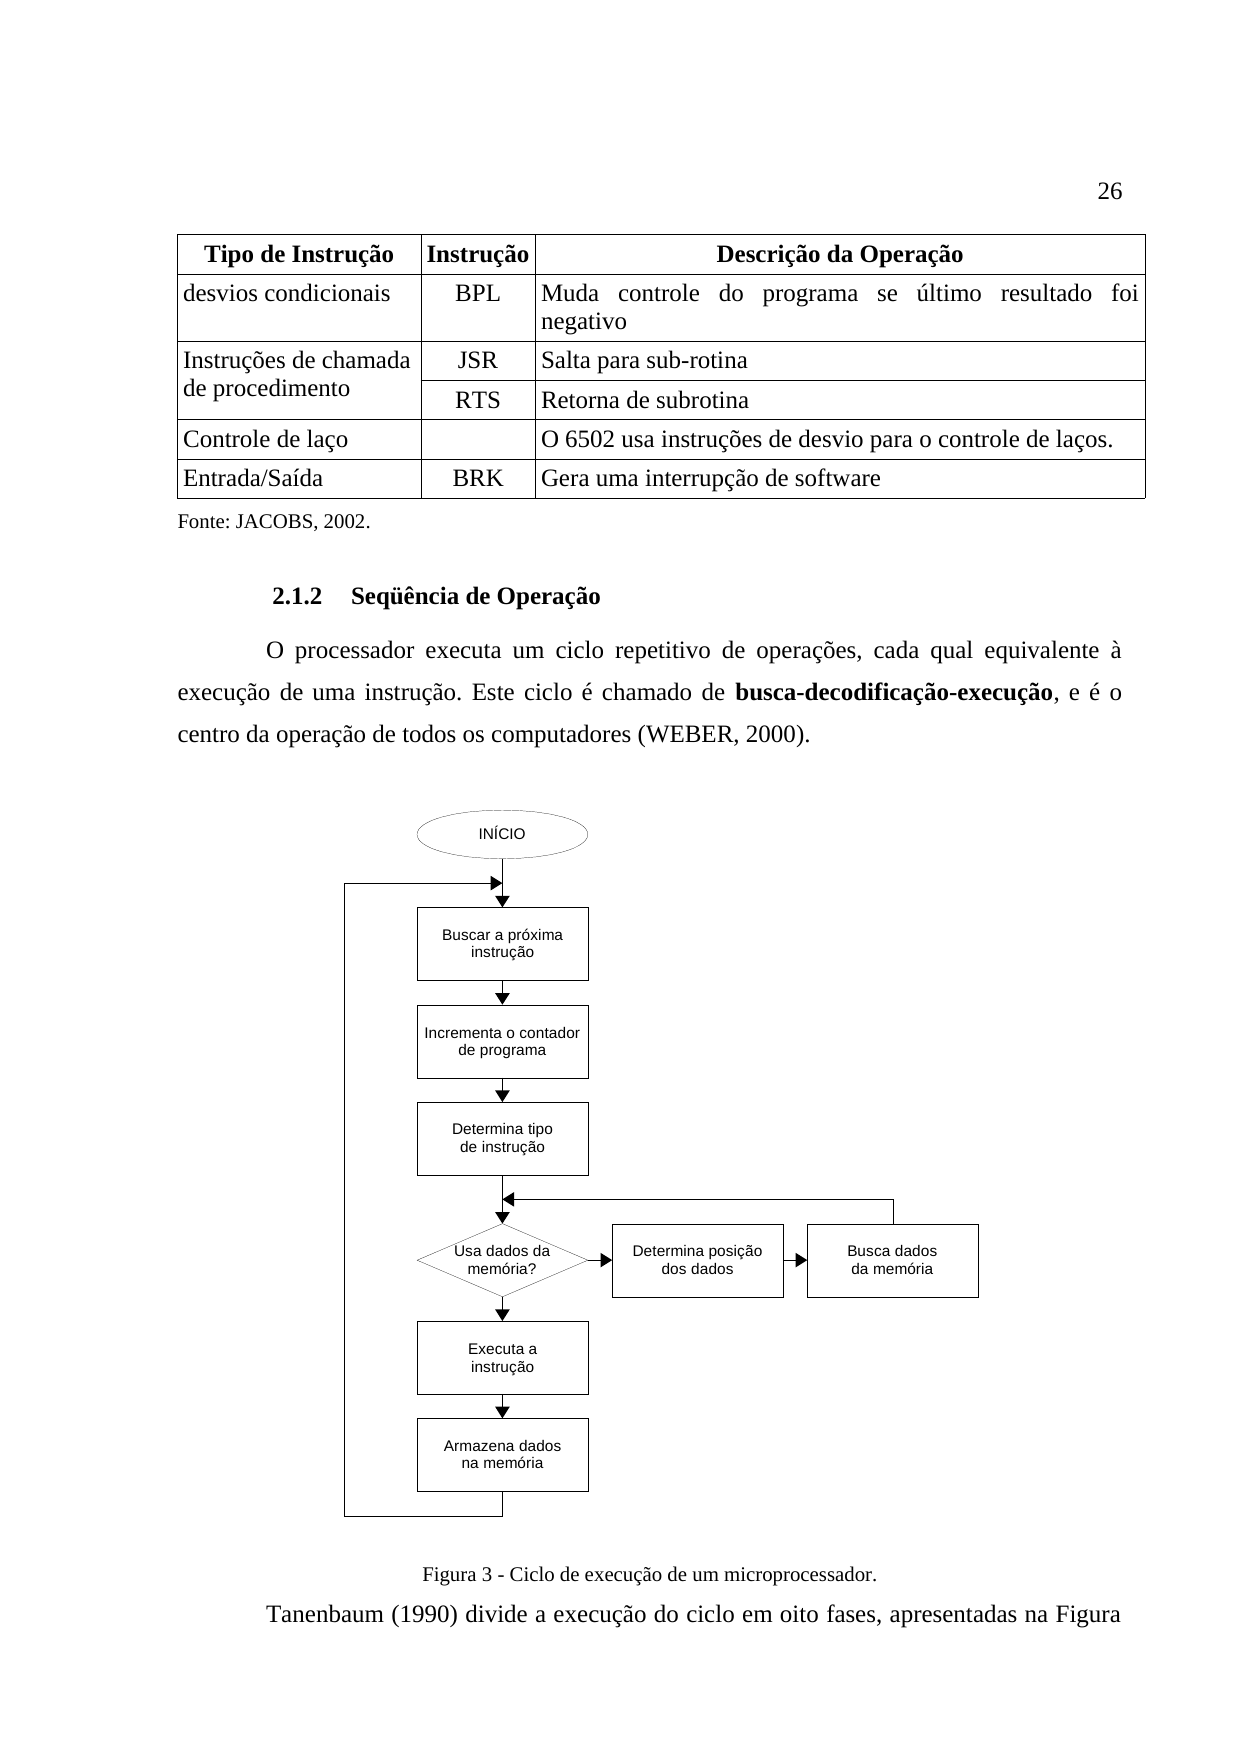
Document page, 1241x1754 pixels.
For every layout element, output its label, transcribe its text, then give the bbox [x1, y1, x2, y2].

table_cell Muda controle do programa se último resultado foi negativo [536, 275, 1145, 341]
text Fonte: JACOBS, 2002. [177, 510, 1122, 533]
table_cell RTS [422, 381, 535, 419]
table_cell Retorna de subrotina [536, 381, 1145, 419]
text O processador executa um ciclo repetitivo de operações, cada qual equivalente à execução de uma instrução. Este ciclo é chamado de busca-decodificação-execução, e é o centro da operação de todos os computadores (WEBER, 2000). [177, 637, 1122, 747]
table_header JSR [422, 342, 535, 380]
table_header Instrução [422, 235, 535, 274]
table_cell Instruções de chamada de procedimento [178, 342, 421, 419]
subtitle Seqüência de Operação [177, 582, 1122, 610]
table_cell BRK [422, 460, 535, 498]
table_cell Controle de laço [178, 420, 421, 458]
table_cell Gera uma interrupção de software [536, 460, 1145, 498]
table_cell [422, 420, 535, 458]
table_cell BPL [422, 275, 535, 341]
text Tanenbaum (1990) divide a execução do ciclo em oito fases, apresentadas na Figura [177, 776, 1122, 1627]
table_cell Entrada/Saída [178, 460, 421, 498]
text Figura 3 - Ciclo de execução de um microprocessador. [285, 788, 1014, 1586]
table_header Descrição da Operação [536, 235, 1145, 274]
table_cell desvios condicionais [178, 275, 421, 341]
table_header Tipo de Instrução [178, 235, 421, 274]
table_header Salta para sub-rotina [536, 342, 1145, 380]
table_cell O 6502 usa instruções de desvio para o controle de laços. [536, 420, 1145, 458]
